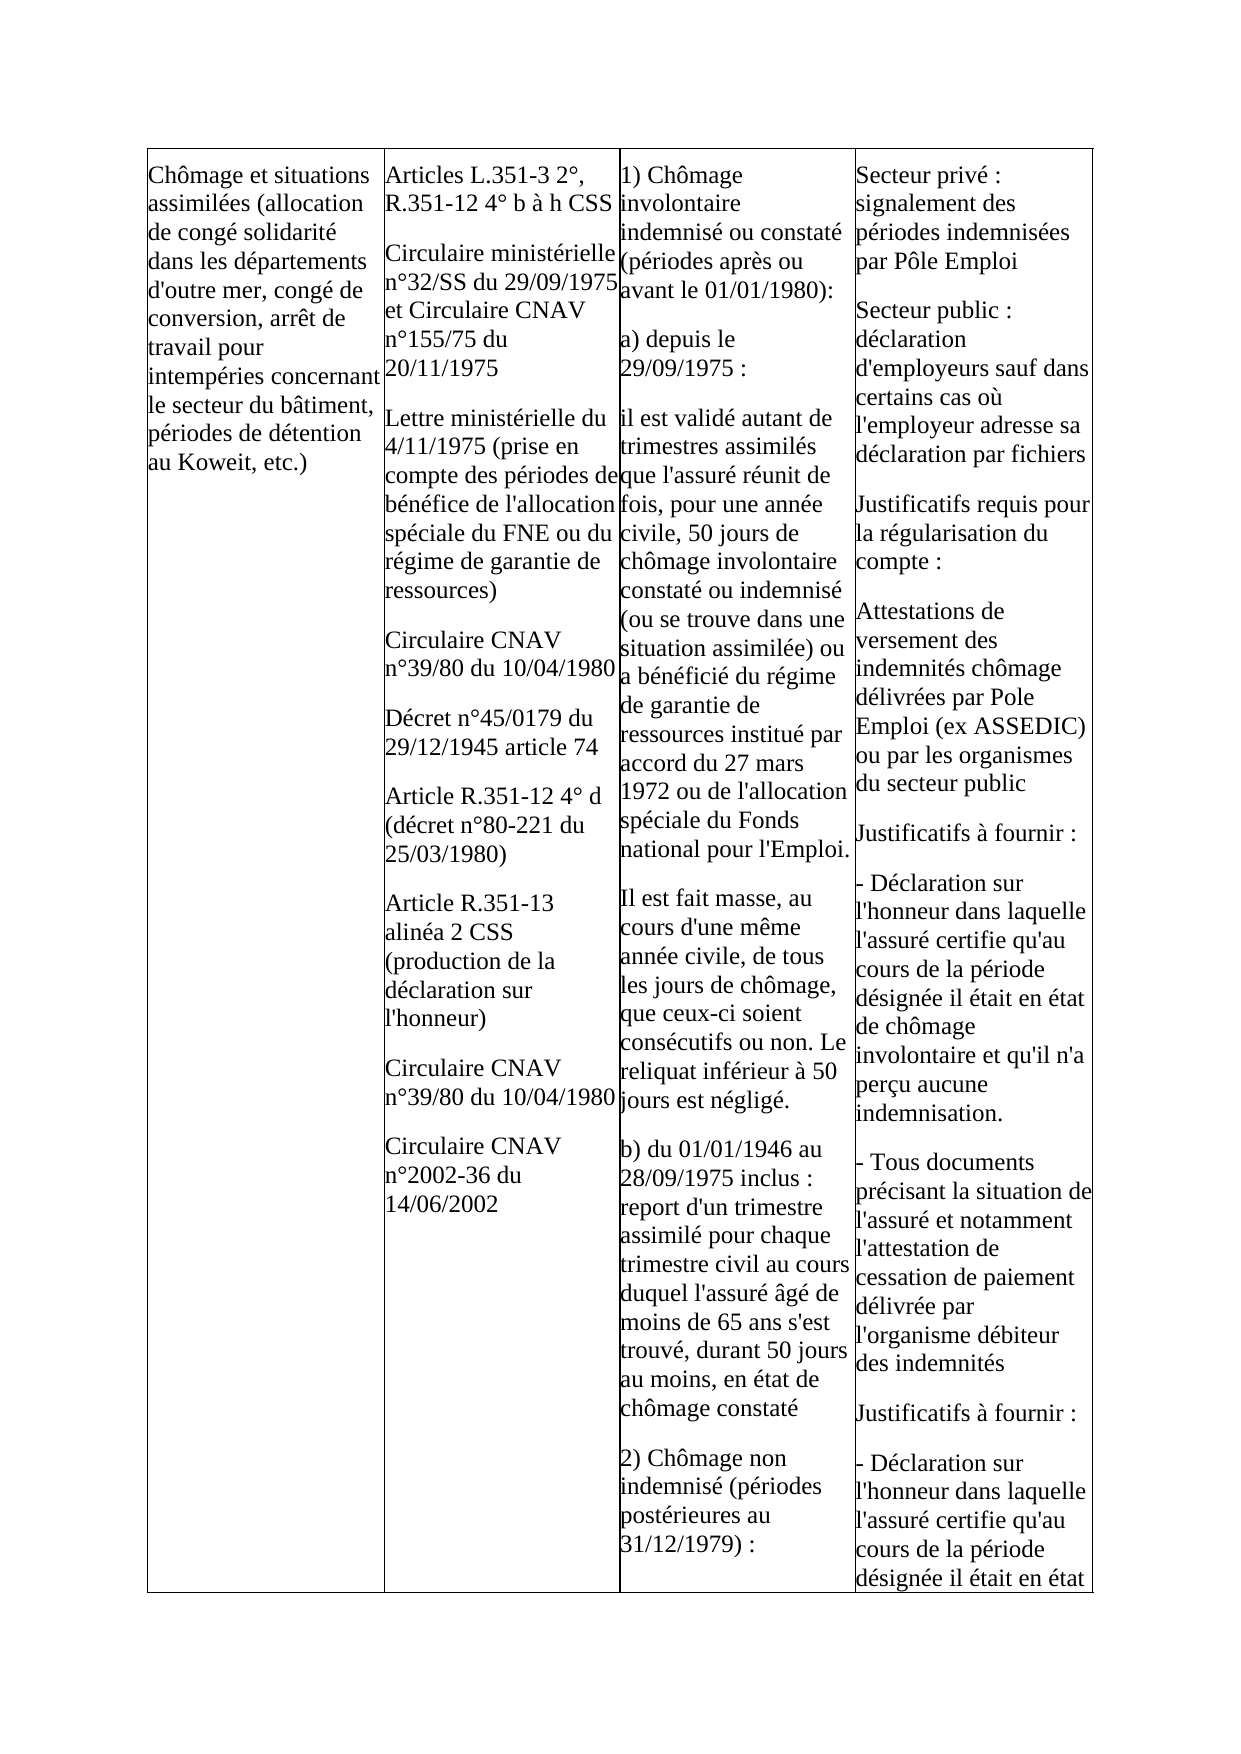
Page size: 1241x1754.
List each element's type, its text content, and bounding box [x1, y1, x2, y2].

table_cell Articles L.351-3 2°, R.351-12 4° b à h CSS Circulaire ministérielle n°32/SS du 29/09/1975 et Circulaire CNAV n°155/75 du 20/11/1975 Lettre ministérielle du 4/11/1975 (prise en compte des périodes de bénéfice de l'allocation spéciale du FNE ou du régime de garantie de ressources) Circulaire CNAV n°39/80 du 10/04/1980 Décret n°45/0179 du 29/12/1945 article 74 Article R.351-12 4° d (décret n°80-221 du 25/03/1980) Article R.351-13 alinéa 2 CSS (production de la déclaration sur l'honneur) Circulaire CNAV n°39/80 du 10/04/1980 Circulaire CNAV n°2002-36 du 14/06/2002 [385, 149, 619, 1591]
table_cell 1) Chômage involontaire indemnisé ou constaté (périodes après ou avant le 01/01/1980): a) depuis le 29/09/1975 : il est validé autant de trimestres assimilés que l'assuré réunit de fois, pour une année civile, 50 jours de chômage involontaire constaté ou indemnisé (ou se trouve dans une situation assimilée) ou a bénéficié du régime de garantie de ressources institué par accord du 27 mars 1972 ou de l'allocation spéciale du Fonds national pour l'Emploi. Il est fait masse, au cours d'une même année civile, de tous les jours de chômage, que ceux-ci soient consécutifs ou non. Le reliquat inférieur à 50 jours est négligé. b) du 01/01/1946 au 28/09/1975 inclus : report d'un trimestre assimilé pour chaque trimestre civil au cours duquel l'assuré âgé de moins de 65 ans s'est trouvé, durant 50 jours au moins, en état de chômage constaté 2) Chômage non indemnisé (périodes postérieures au 31/12/1979) : [621, 149, 855, 1591]
table_cell Chômage et situations assimilées (allocation de congé solidarité dans les départements d'outre mer, congé de conversion, arrêt de travail pour intempéries concernant le secteur du bâtiment, périodes de détention au Koweit, etc.) [148, 149, 384, 1591]
table_cell Secteur privé : signalement des périodes indemnisées par Pôle Emploi Secteur public : déclaration d'employeurs sauf dans certains cas où l'employeur adresse sa déclaration par fichiers Justificatifs requis pour la régularisation du compte : Attestations de versement des indemnités chômage délivrées par Pole Emploi (ex ASSEDIC) ou par les organismes du secteur public Justificatifs à fournir : - Déclaration sur l'honneur dans laquelle l'assuré certifie qu'au cours de la période désignée il était en état de chômage involontaire et qu'il n'a perçu aucune indemnisation. - Tous documents précisant la situation de l'assuré et notamment l'attestation de cessation de paiement délivrée par l'organisme débiteur des indemnités Justificatifs à fournir : - Déclaration sur l'honneur dans laquelle l'assuré certifie qu'au cours de la période désignée il était en état [856, 149, 1092, 1591]
